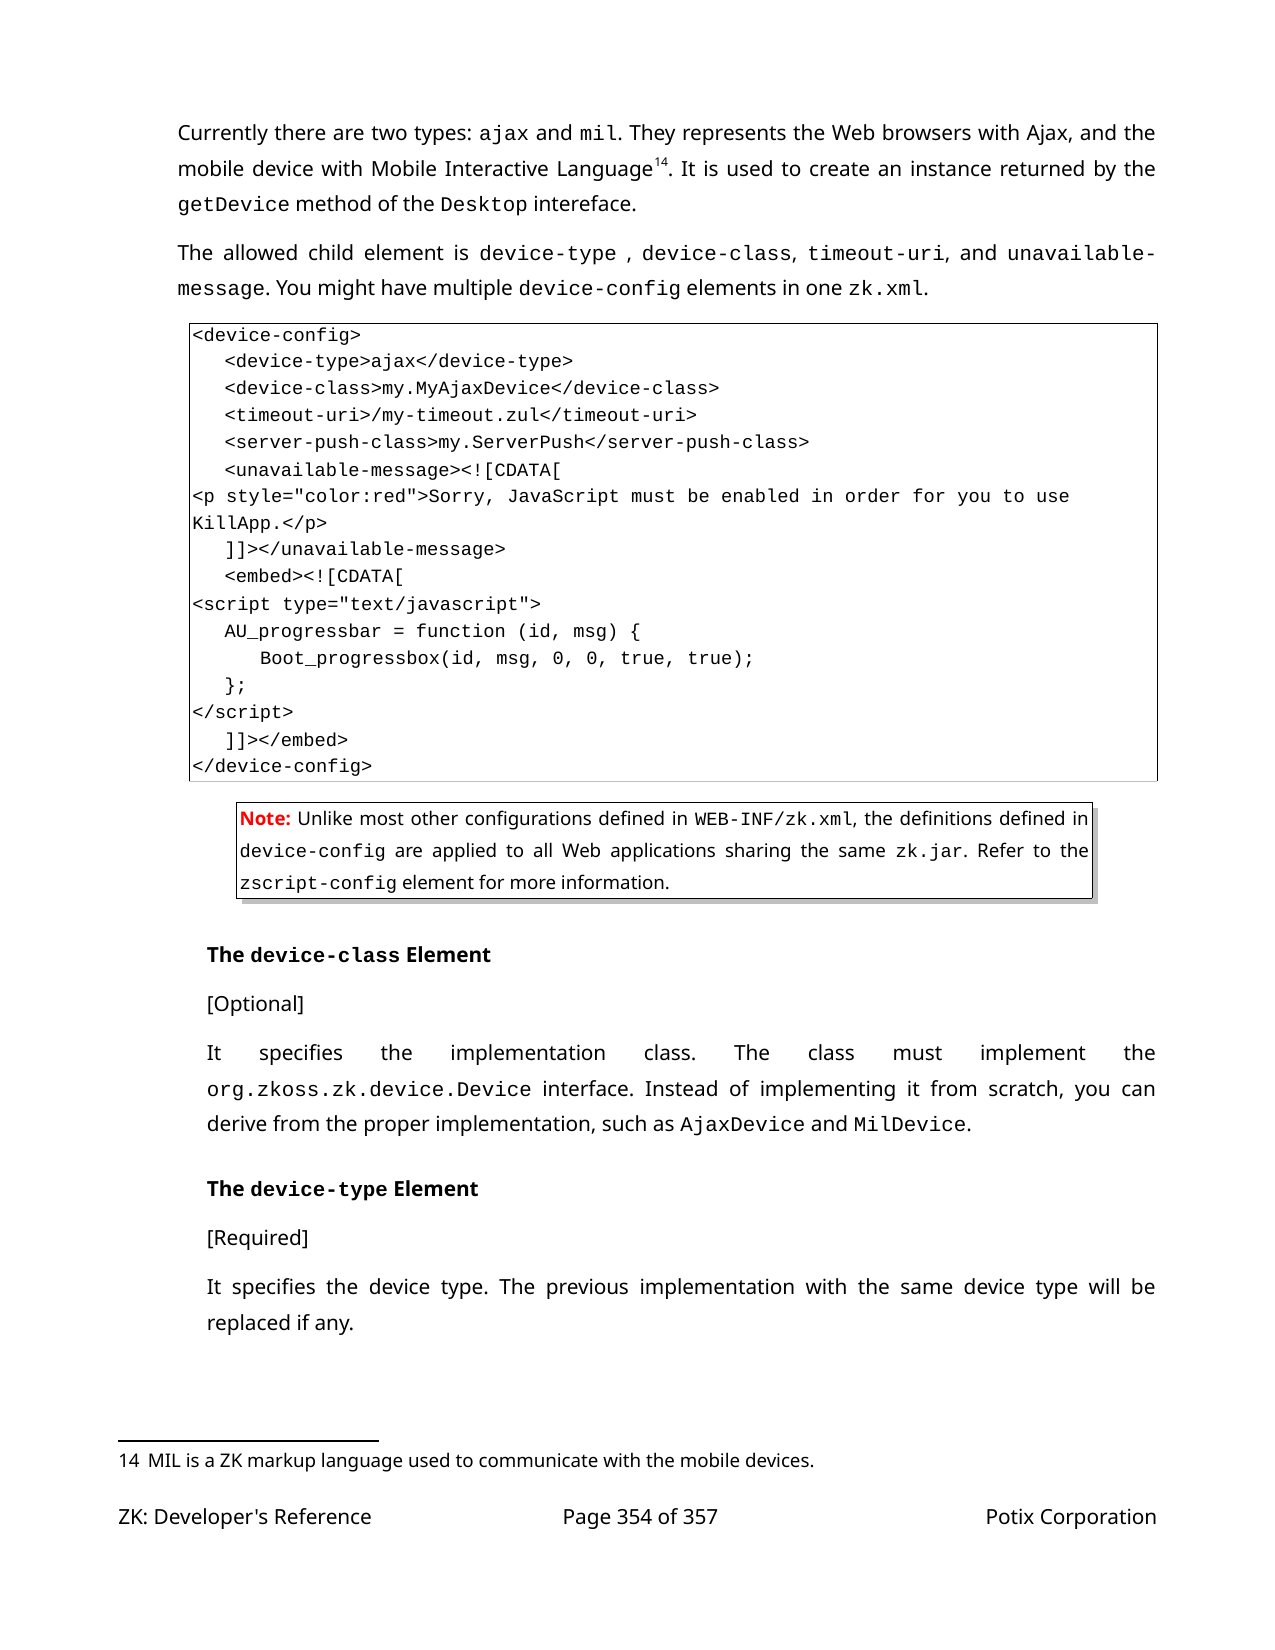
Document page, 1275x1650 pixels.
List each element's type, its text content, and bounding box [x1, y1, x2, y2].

text [Required] [207, 1223, 1157, 1252]
text }; [190, 673, 1157, 697]
text <embed><![CDATA[ [190, 564, 1157, 588]
text <server-push-class>my.ServerPush</server-push-class> [190, 430, 1157, 454]
text Currently there are two types: ajax and mil. They represents the Web browsers with Ajax, and the mobile device with Mobile Interactive Language. It is used to create an instance returned by the getDevice method of the Desktop intereface. [177, 118, 1157, 217]
text Note: Unlike most other configurations defined in WEB-INF/zk.xml, the definitions defined in device-config are applied to all Web applications sharing the same zk.jar. Refer to the zscript-config element for more information. [237, 803, 1092, 898]
text It specifies the device type. The previous implementation with the same device type will be replaced if any. [207, 1272, 1157, 1336]
text [Optional] [207, 989, 1157, 1018]
text <script type="text/javascript"> [190, 591, 1157, 616]
text ]]></embed> </device-config> [190, 727, 1157, 781]
text <unavailable-message><![CDATA[ <p style="color:red">Sorry, JavaScript must be enabled in order for you to use KillApp.</p> ]]></unavailable-message> [190, 457, 1157, 561]
text </script> [190, 700, 1157, 724]
subtitle The device-class Element [207, 940, 1157, 969]
text <timeout-uri>/my-timeout.zul</timeout-uri> [190, 403, 1157, 427]
text It specifies the implementation class. The class must implement the org.zkoss.zk.device.Device interface. Instead of implementing it from scratch, you can derive from the proper implementation, such as AjaxDevice and MilDevice. [207, 1038, 1157, 1138]
text Boot_progressbox(id, msg, 0, 0, true, true); [190, 646, 1157, 670]
text The allowed child element is device-type , device-class, timeout-uri, and unavailable-message. You might have multiple device-config elements in one zk.xml. [177, 238, 1157, 302]
subtitle The device-type Element [207, 1174, 1157, 1203]
text <device-config> <device-type>ajax</device-type> <device-class>my.MyAjaxDevice</device-class> [190, 324, 1157, 400]
text MIL is a ZK markup language used to communicate with the mobile devices. [118, 1447, 1157, 1473]
text AU_progressbar = function (id, msg) { [190, 619, 1157, 643]
